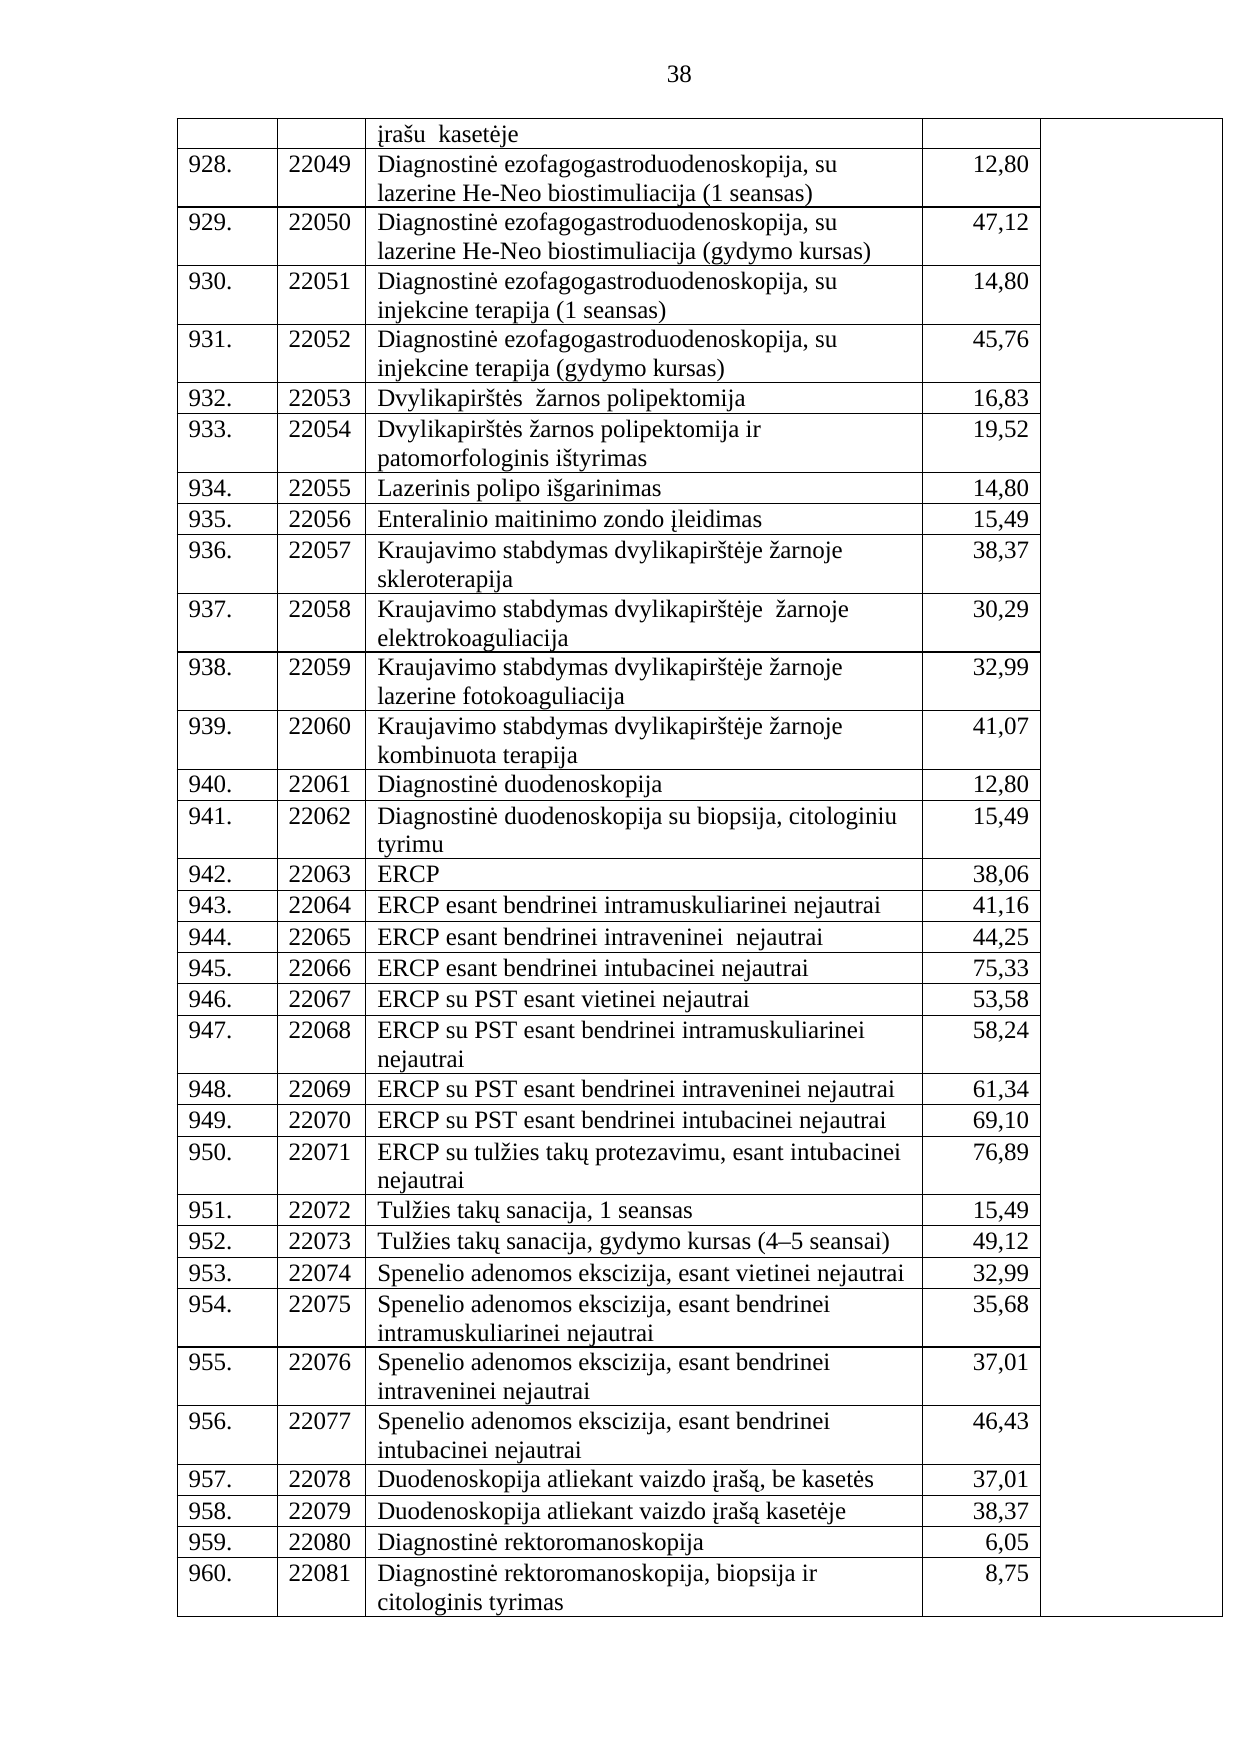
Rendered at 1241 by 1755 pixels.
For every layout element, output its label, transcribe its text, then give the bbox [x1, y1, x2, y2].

table_cell Duodenoskopija atliekant vaizdo įrašą, be kasetės [366, 1465, 922, 1495]
table_cell 945. [178, 953, 277, 983]
table_cell 22055 [278, 473, 365, 503]
table_cell 22051 [278, 266, 365, 323]
table_cell Spenelio adenomos ekscizija, esant bendrinei intraveninei nejautrai [366, 1348, 922, 1405]
table_cell ERCP esant bendrinei intraveninei nejautrai [366, 922, 922, 952]
table_cell 948. [178, 1074, 277, 1104]
table_cell [923, 119, 1040, 148]
table_cell Diagnostinė ezofagogastroduodenoskopija, su injekcine terapija (1 seansas) [366, 266, 922, 323]
table_cell 41,16 [923, 891, 1040, 921]
table_cell Diagnostinė rektoromanoskopija [366, 1527, 922, 1557]
table_cell 951. [178, 1195, 277, 1225]
table_cell 69,10 [923, 1105, 1040, 1136]
table_cell 950. [178, 1137, 277, 1194]
table_cell 15,49 [923, 1195, 1040, 1225]
table_cell Spenelio adenomos ekscizija, esant bendrinei intubacinei nejautrai [366, 1406, 922, 1463]
table_cell 22076 [278, 1348, 365, 1405]
table_cell 8,75 [923, 1558, 1040, 1616]
table_cell 959. [178, 1527, 277, 1557]
table_cell 940. [178, 770, 277, 800]
table_cell Lazerinis polipo išgarinimas [366, 473, 922, 503]
table_cell 933. [178, 414, 277, 472]
table_cell 944. [178, 922, 277, 952]
table_cell 14,80 [923, 473, 1040, 503]
table_cell ERCP su PST esant bendrinei intramuskuliarinei nejautrai [366, 1016, 922, 1073]
table_cell 22079 [278, 1496, 365, 1526]
table_cell ERCP [366, 859, 922, 889]
table_cell 30,29 [923, 594, 1040, 651]
table_cell Kraujavimo stabdymas dvylikapirštėje žarnoje kombinuota terapija [366, 711, 922, 768]
table_cell 946. [178, 984, 277, 1014]
table_cell 22066 [278, 953, 365, 983]
table_cell 929. [178, 208, 277, 265]
table_cell 19,52 [923, 414, 1040, 472]
table_cell 942. [178, 859, 277, 889]
table_cell 22069 [278, 1074, 365, 1104]
table_cell Duodenoskopija atliekant vaizdo įrašą kasetėje [366, 1496, 922, 1526]
table_cell 939. [178, 711, 277, 768]
table_cell 937. [178, 594, 277, 651]
table_cell 943. [178, 891, 277, 921]
table_cell 22074 [278, 1258, 365, 1288]
table_cell [178, 119, 277, 148]
table_cell 22064 [278, 891, 365, 921]
table_cell 75,33 [923, 953, 1040, 983]
table_cell 32,99 [923, 653, 1040, 710]
table_cell 15,49 [923, 504, 1040, 534]
table_cell 947. [178, 1016, 277, 1073]
table_cell 37,01 [923, 1348, 1040, 1405]
table_cell 941. [178, 801, 277, 858]
table_cell ERCP esant bendrinei intramuskuliarinei nejautrai [366, 891, 922, 921]
table_cell ERCP esant bendrinei intubacinei nejautrai [366, 953, 922, 983]
table_cell 37,01 [923, 1465, 1040, 1495]
table_cell 931. [178, 325, 277, 382]
table_cell Diagnostinė duodenoskopija [366, 770, 922, 800]
table_cell 47,12 [923, 208, 1040, 265]
table_cell 22077 [278, 1406, 365, 1463]
table_cell 22073 [278, 1226, 365, 1257]
table_cell Spenelio adenomos ekscizija, esant vietinei nejautrai [366, 1258, 922, 1288]
table_cell 932. [178, 383, 277, 413]
table_cell 22050 [278, 208, 365, 265]
table_cell 22063 [278, 859, 365, 889]
table_cell 22075 [278, 1289, 365, 1346]
table_cell 45,76 [923, 325, 1040, 382]
table_cell 938. [178, 653, 277, 710]
table_cell ERCP su PST esant vietinei nejautrai [366, 984, 922, 1014]
table_cell 38,37 [923, 535, 1040, 593]
table_cell 960. [178, 1558, 277, 1616]
table_cell 76,89 [923, 1137, 1040, 1194]
table_cell 16,83 [923, 383, 1040, 413]
table_cell Diagnostinė rektoromanoskopija, biopsija ir citologinis tyrimas [366, 1558, 922, 1616]
table_cell 936. [178, 535, 277, 593]
table_cell 22060 [278, 711, 365, 768]
table_cell 22052 [278, 325, 365, 382]
table_cell Tulžies takų sanacija, 1 seansas [366, 1195, 922, 1225]
table_cell 22071 [278, 1137, 365, 1194]
table_cell 44,25 [923, 922, 1040, 952]
table_cell Diagnostinė ezofagogastroduodenoskopija, su lazerine He-Neo biostimuliacija (1 seansas) [366, 149, 922, 206]
table_cell 22058 [278, 594, 365, 651]
table_cell 61,34 [923, 1074, 1040, 1104]
table_cell [278, 119, 365, 148]
table_cell 935. [178, 504, 277, 534]
table_cell 32,99 [923, 1258, 1040, 1288]
table_cell 12,80 [923, 770, 1040, 800]
table_cell Dvylikapirštės žarnos polipektomija ir patomorfologinis ištyrimas [366, 414, 922, 472]
table_cell Spenelio adenomos ekscizija, esant bendrinei intramuskuliarinei nejautrai [366, 1289, 922, 1346]
table_cell 6,05 [923, 1527, 1040, 1557]
table_cell 22078 [278, 1465, 365, 1495]
table_cell 46,43 [923, 1406, 1040, 1463]
table_cell 957. [178, 1465, 277, 1495]
table_cell 928. [178, 149, 277, 206]
table_cell 38,37 [923, 1496, 1040, 1526]
table_cell Kraujavimo stabdymas dvylikapirštėje žarnoje elektrokoaguliacija [366, 594, 922, 651]
table_cell Kraujavimo stabdymas dvylikapirštėje žarnoje skleroterapija [366, 535, 922, 593]
table_cell ERCP su PST esant bendrinei intubacinei nejautrai [366, 1105, 922, 1136]
table_cell Kraujavimo stabdymas dvylikapirštėje žarnoje lazerine fotokoaguliacija [366, 653, 922, 710]
table_cell 15,49 [923, 801, 1040, 858]
table_cell 12,80 [923, 149, 1040, 206]
table_cell Dvylikapirštės žarnos polipektomija [366, 383, 922, 413]
table_cell Diagnostinė duodenoskopija su biopsija, citologiniu tyrimu [366, 801, 922, 858]
table_cell 22049 [278, 149, 365, 206]
table_cell 949. [178, 1105, 277, 1136]
table_cell 14,80 [923, 266, 1040, 323]
table_cell Enteralinio maitinimo zondo įleidimas [366, 504, 922, 534]
table_cell 22053 [278, 383, 365, 413]
table_cell 954. [178, 1289, 277, 1346]
table_cell 22072 [278, 1195, 365, 1225]
table_cell 22070 [278, 1105, 365, 1136]
table_cell [1041, 119, 1222, 1616]
table_cell 958. [178, 1496, 277, 1526]
table_cell 22081 [278, 1558, 365, 1616]
table_cell 22067 [278, 984, 365, 1014]
table_cell 952. [178, 1226, 277, 1257]
table_cell ERCP su tulžies takų protezavimu, esant intubacinei nejautrai [366, 1137, 922, 1194]
table_cell 22080 [278, 1527, 365, 1557]
table_cell 49,12 [923, 1226, 1040, 1257]
table_cell 22062 [278, 801, 365, 858]
table_cell 38,06 [923, 859, 1040, 889]
table_cell 41,07 [923, 711, 1040, 768]
table_cell ERCP su PST esant bendrinei intraveninei nejautrai [366, 1074, 922, 1104]
table_cell 58,24 [923, 1016, 1040, 1073]
table_cell 53,58 [923, 984, 1040, 1014]
table_cell 22056 [278, 504, 365, 534]
table_cell 956. [178, 1406, 277, 1463]
table_cell Diagnostinė ezofagogastroduodenoskopija, su injekcine terapija (gydymo kursas) [366, 325, 922, 382]
table_cell Tulžies takų sanacija, gydymo kursas (4–5 seansai) [366, 1226, 922, 1257]
table_cell 22059 [278, 653, 365, 710]
table_cell 930. [178, 266, 277, 323]
table_cell Diagnostinė ezofagogastroduodenoskopija, su lazerine He-Neo biostimuliacija (gydymo kursas) [366, 208, 922, 265]
table_cell 22054 [278, 414, 365, 472]
table_cell 955. [178, 1348, 277, 1405]
table_cell 934. [178, 473, 277, 503]
table_cell 22057 [278, 535, 365, 593]
table_cell 953. [178, 1258, 277, 1288]
table_cell 22061 [278, 770, 365, 800]
table_cell įrašu kasetėje [366, 119, 922, 148]
table_cell 35,68 [923, 1289, 1040, 1346]
table_cell 22065 [278, 922, 365, 952]
table_cell 22068 [278, 1016, 365, 1073]
